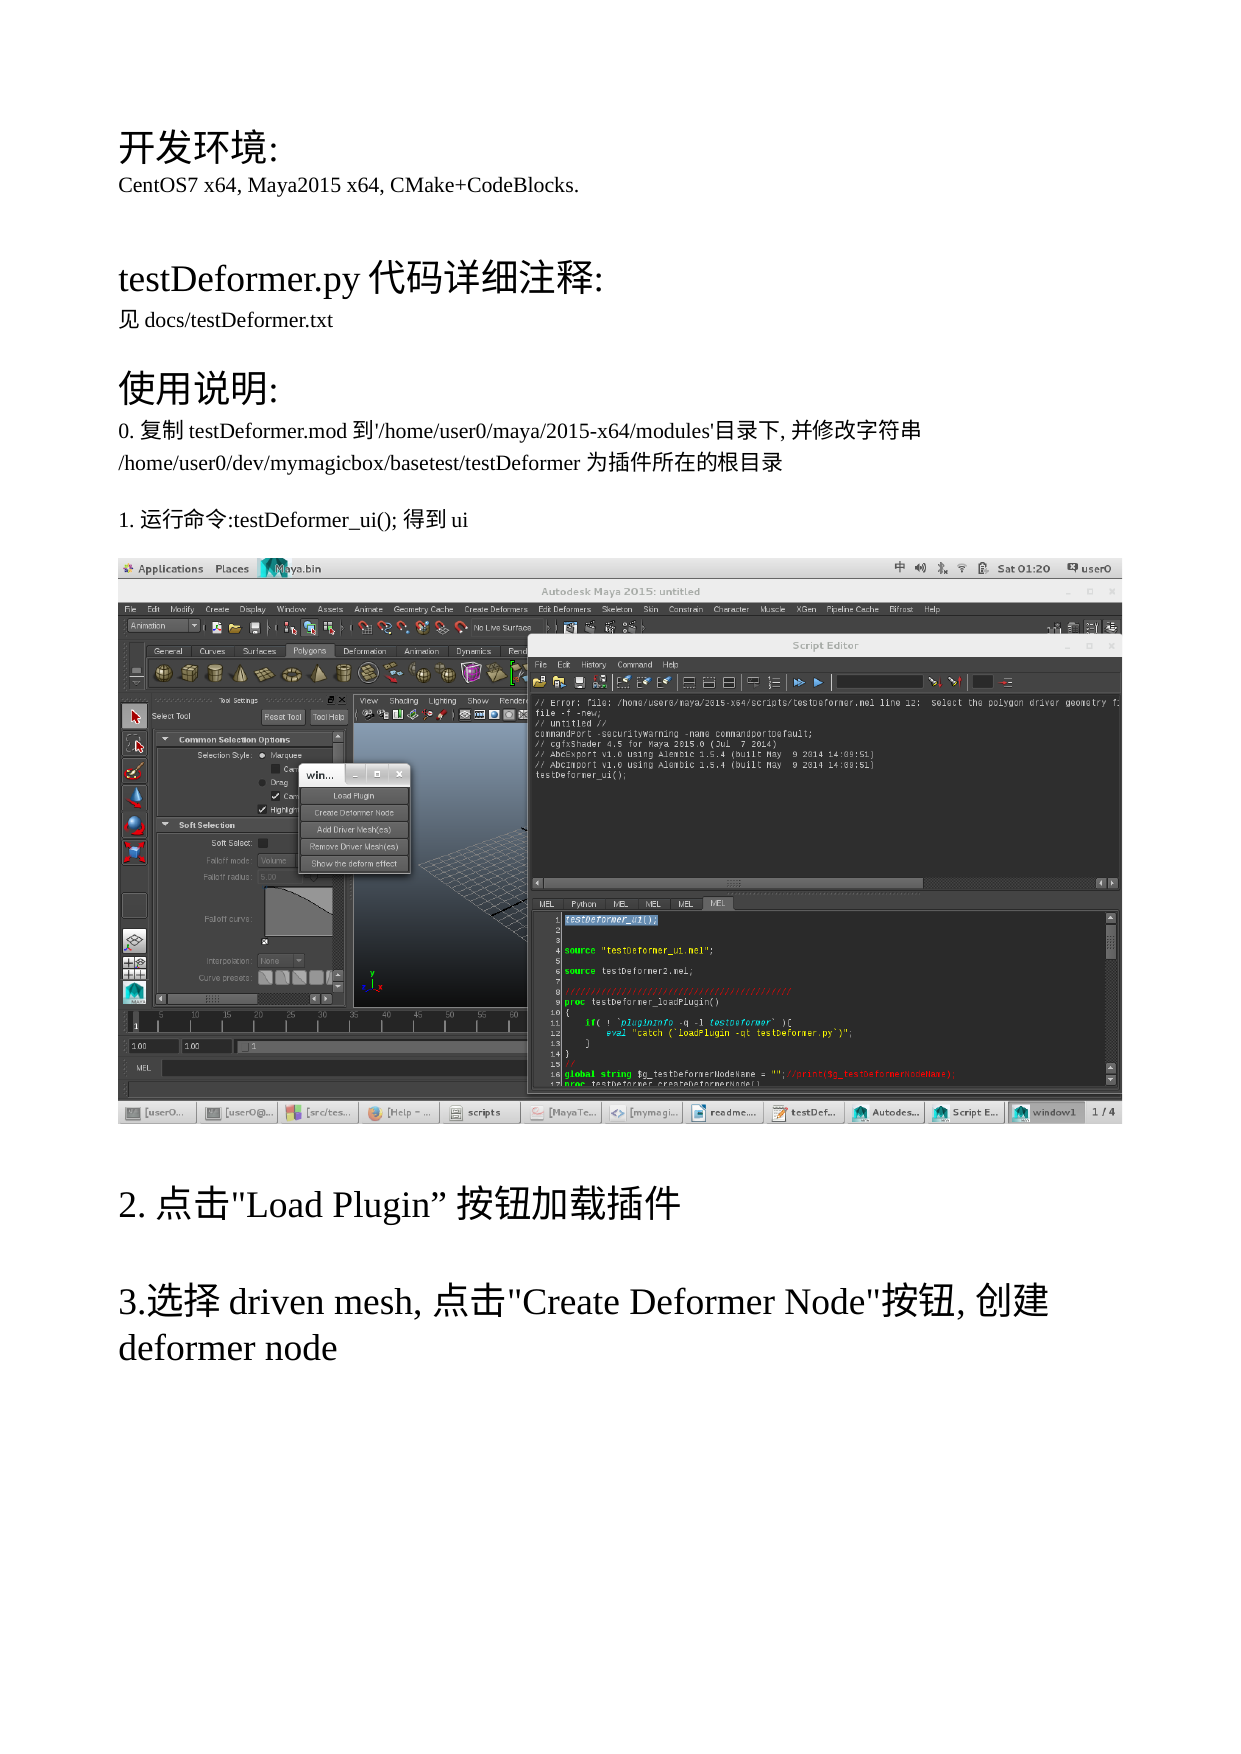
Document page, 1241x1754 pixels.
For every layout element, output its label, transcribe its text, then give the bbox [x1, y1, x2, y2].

text 见docs/testDeformer.txt [118, 302, 1122, 334]
text 0. 复制 testDeformer.mod 到'/home/user0/maya/2015-x64/modules'目录下, 并修改字符串 [118, 413, 1122, 445]
text testDeformer.py代码详细注释: [118, 248, 1122, 302]
text 开发环境: [118, 118, 1122, 172]
text 使用说明: [118, 359, 1122, 413]
text CentOS7 x64, Maya2015 x64, CMake+CodeBlocks. [118, 172, 1122, 198]
text 2. 点击"Load Plugin” 按钮加载插件 [118, 1174, 1122, 1228]
text 3.选择driven mesh, 点击"Create Deformer Node"按钮, 创建deformer node [118, 1271, 1122, 1368]
text 1. 运行命令:testDeformer_ui(); 得到ui [118, 502, 1122, 534]
picture [118, 558, 1123, 1124]
text /home/user0/dev/mymagicbox/basetest/testDeformer 为插件所在的根目录 [118, 445, 1122, 477]
